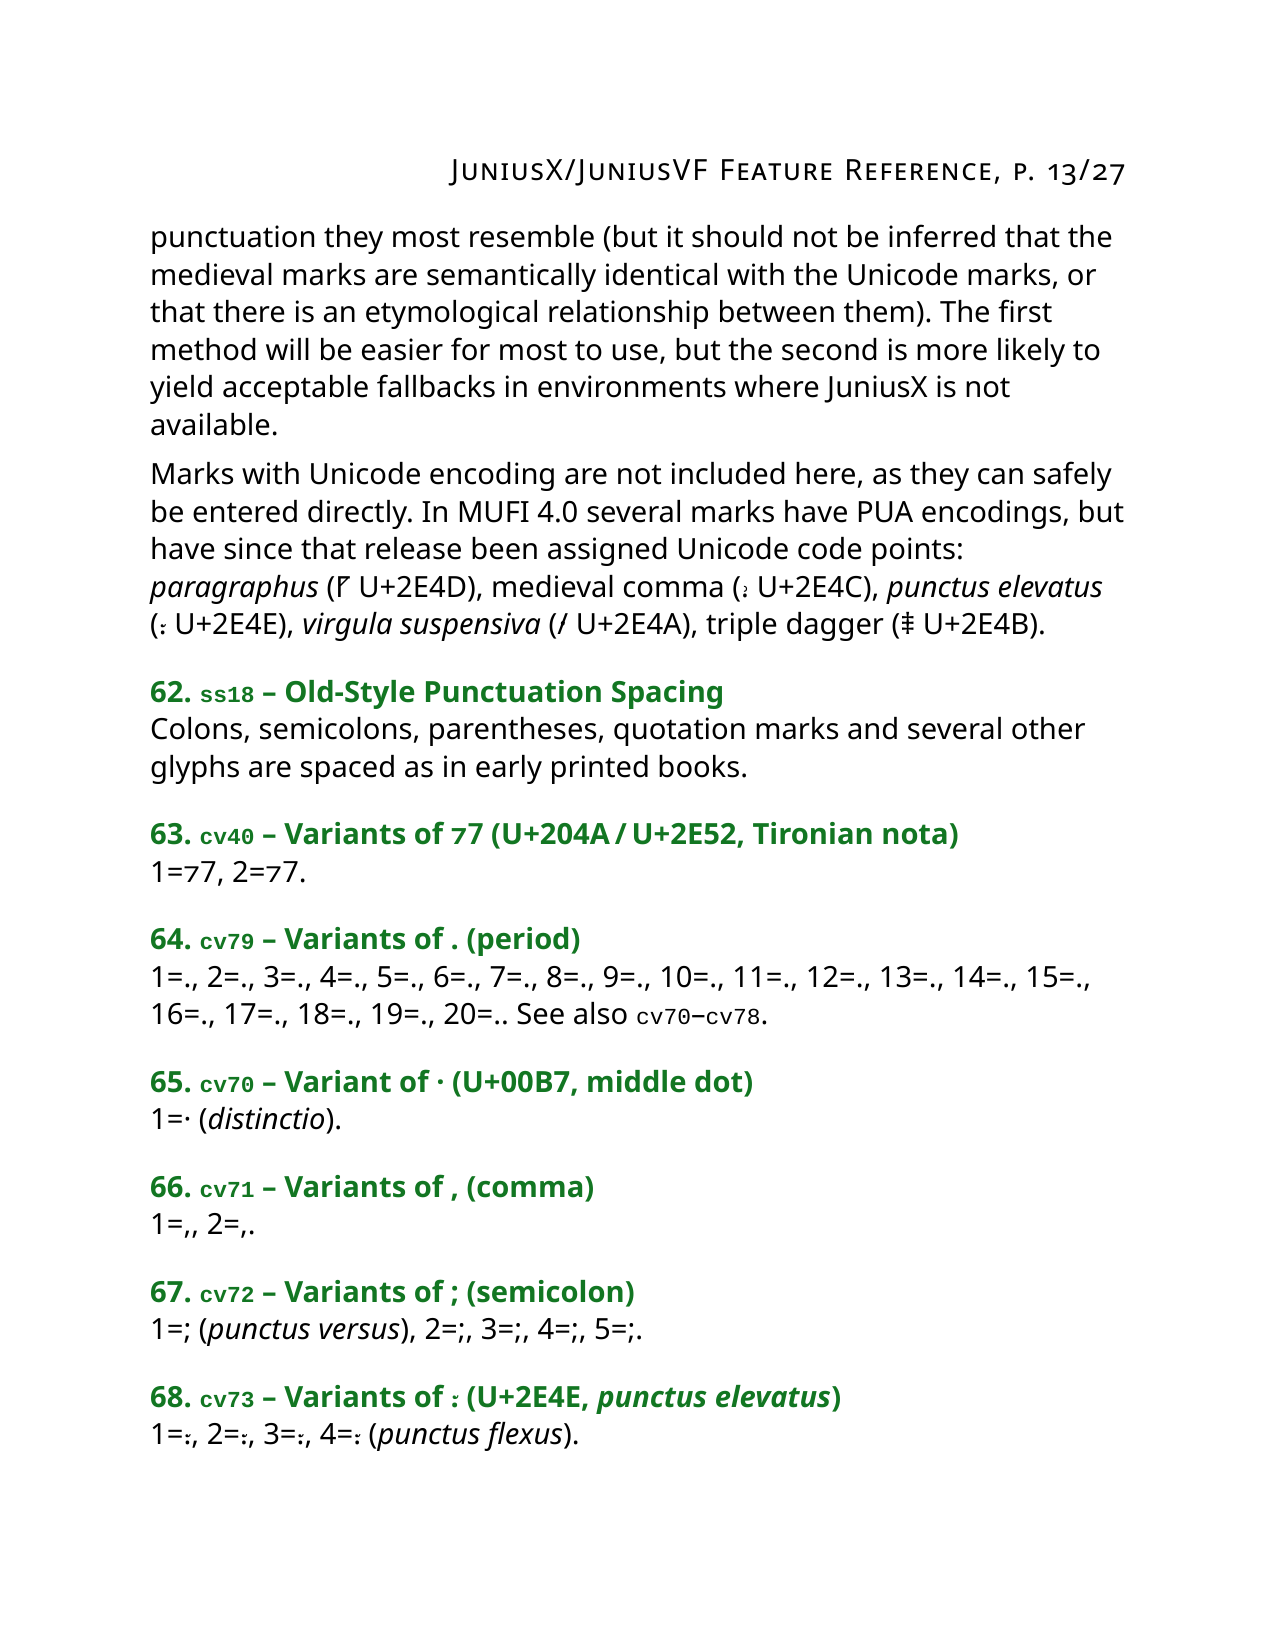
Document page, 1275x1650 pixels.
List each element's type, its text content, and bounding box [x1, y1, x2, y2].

text 1=⹎, 2=⹎, 3=⹎, 4=⹎ (punctus flexus). [150, 1414, 1125, 1452]
text Colons, semicolons, parentheses, quotation marks and several other glyphs are spaced as in early printed books. [150, 709, 1125, 784]
text 1=· (distinctio). [150, 1099, 1125, 1137]
text 1=,, 2=,. [150, 1204, 1125, 1242]
subtitle 64. cv79 – Variants of . (period) [150, 919, 1125, 957]
text Marks with Unicode encoding are not included here, as they can safely be entered directly. In MUFI 4.0 several marks have PUA encodings, but have since that release been assigned Unicode code points: paragraphus (⹍ U+2E4D), medieval comma (⹌ U+2E4C), punctus elevatus (⹎ U+2E4E), virgula suspensiva (⹊ U+2E4A), triple dagger (⹋ U+2E4B). [150, 454, 1125, 642]
subtitle 65. cv70 – Variant of · (U+00B7, middle dot) [150, 1062, 1125, 1099]
text 1=., 2=., 3=., 4=., 5=., 6=., 7=., 8=., 9=., 10=., 11=., 12=., 13=., 14=., 15=., 16=., 17=., 18=., 19=., 20=.. See also cv70–cv78. [150, 957, 1125, 1032]
text punctuation they most resemble (but it should not be inferred that the medieval marks are semantically identical with the Unicode marks, or that there is an etymological relationship between them). The first method will be easier for most to use, but the second is more likely to yield acceptable fallbacks in environments where JuniusX is not available. [150, 217, 1125, 442]
subtitle 62. ss18 – Old-Style Punctuation Spacing [150, 672, 1125, 709]
subtitle 67. cv72 – Variants of ; (semicolon) [150, 1272, 1125, 1309]
text 1=⁊⹒, 2=⁊⹒. [150, 852, 1125, 889]
subtitle 66. cv71 – Variants of , (comma) [150, 1167, 1125, 1204]
subtitle 68. cv73 – Variants of ⹎ (U+2E4E, punctus elevatus) [150, 1377, 1125, 1414]
text 1=; (punctus versus), 2=;, 3=;, 4=;, 5=;. [150, 1309, 1125, 1347]
subtitle 63. cv40 – Variants of ⁊⹒ (U+204A / U+2E52, Tironian nota) [150, 814, 1125, 852]
